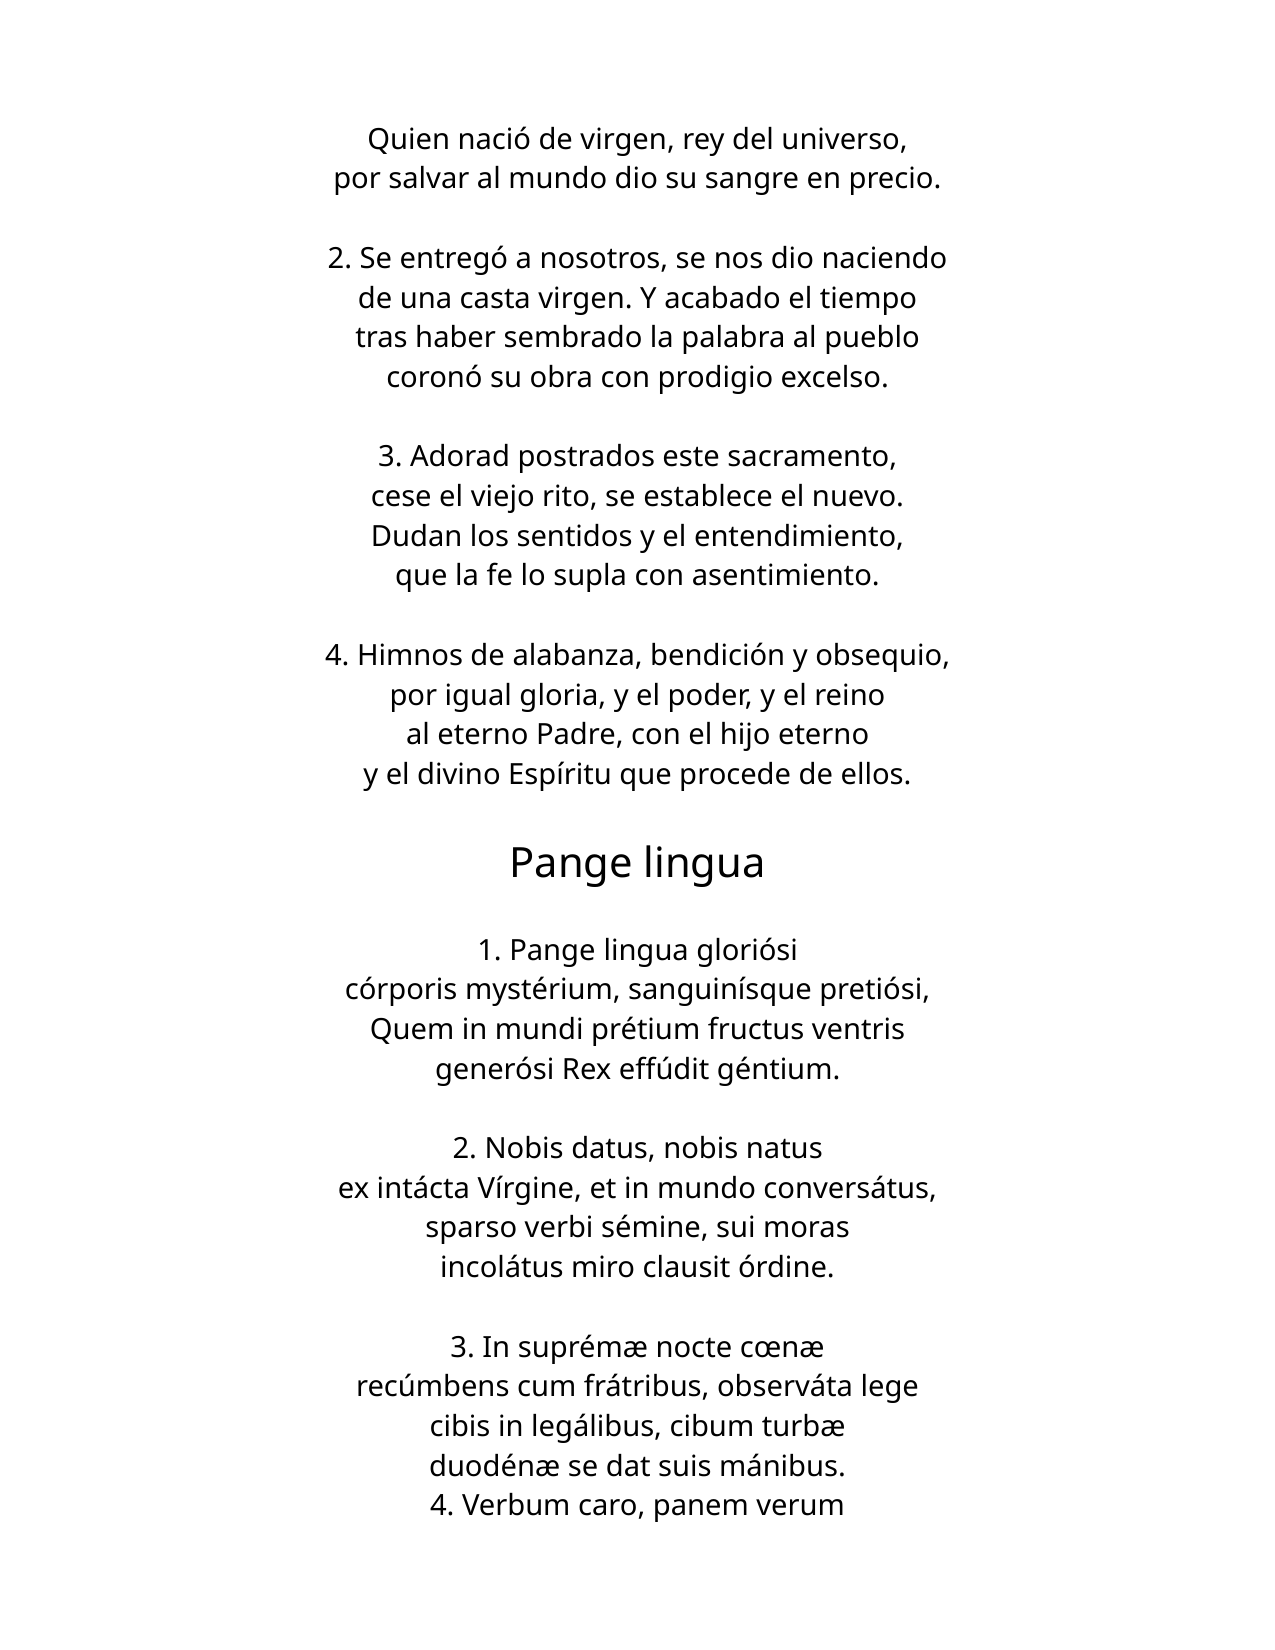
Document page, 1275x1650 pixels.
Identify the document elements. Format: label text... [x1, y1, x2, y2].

text cibis in legálibus, cibum turbæ [118, 1405, 1157, 1445]
text al eterno Padre, con el hijo eterno [118, 713, 1157, 753]
text cese el viejo rito, se establece el nuevo. [118, 475, 1157, 515]
text tras haber sembrado la palabra al pueblo [118, 317, 1157, 356]
text Dudan los sentidos y el entendimiento, [118, 515, 1157, 555]
text córporis mystérium, sanguinísque pretiósi, [118, 969, 1157, 1008]
text 1. Pange lingua gloriósi [118, 929, 1157, 969]
text Quem in mundi prétium fructus ventris [118, 1008, 1157, 1048]
text 4. Himnos de alabanza, bendición y obsequio, [118, 634, 1157, 674]
text 3. In suprémæ nocte cœnæ [118, 1326, 1157, 1366]
text Quien nació de virgen, rey del universo, [118, 118, 1157, 158]
text incolátus miro clausit órdine. [118, 1246, 1157, 1286]
text sparso verbi sémine, sui moras [118, 1207, 1157, 1246]
text duodénæ se dat suis mánibus. [118, 1445, 1157, 1484]
text 2. Se entregó a nosotros, se nos dio naciendo [118, 237, 1157, 277]
text por igual gloria, y el poder, y el reino [118, 674, 1157, 713]
text y el divino Espíritu que procede de ellos. [118, 753, 1157, 793]
text generósi Rex effúdit géntium. [118, 1048, 1157, 1088]
text ex intácta Vírgine, et in mundo conversátus, [118, 1167, 1157, 1207]
text por salvar al mundo dio su sangre en precio. [118, 158, 1157, 197]
text 2. Nobis datus, nobis natus [118, 1127, 1157, 1167]
text Pange lingua [118, 832, 1157, 889]
text que la fe lo supla con asentimiento. [118, 555, 1157, 594]
text 4. Verbum caro, panem verum [118, 1484, 1157, 1524]
text coronó su obra con prodigio excelso. [118, 356, 1157, 396]
text recúmbens cum frátribus, observáta lege [118, 1366, 1157, 1405]
text 3. Adorad postrados este sacramento, [118, 436, 1157, 475]
text de una casta virgen. Y acabado el tiempo [118, 277, 1157, 317]
